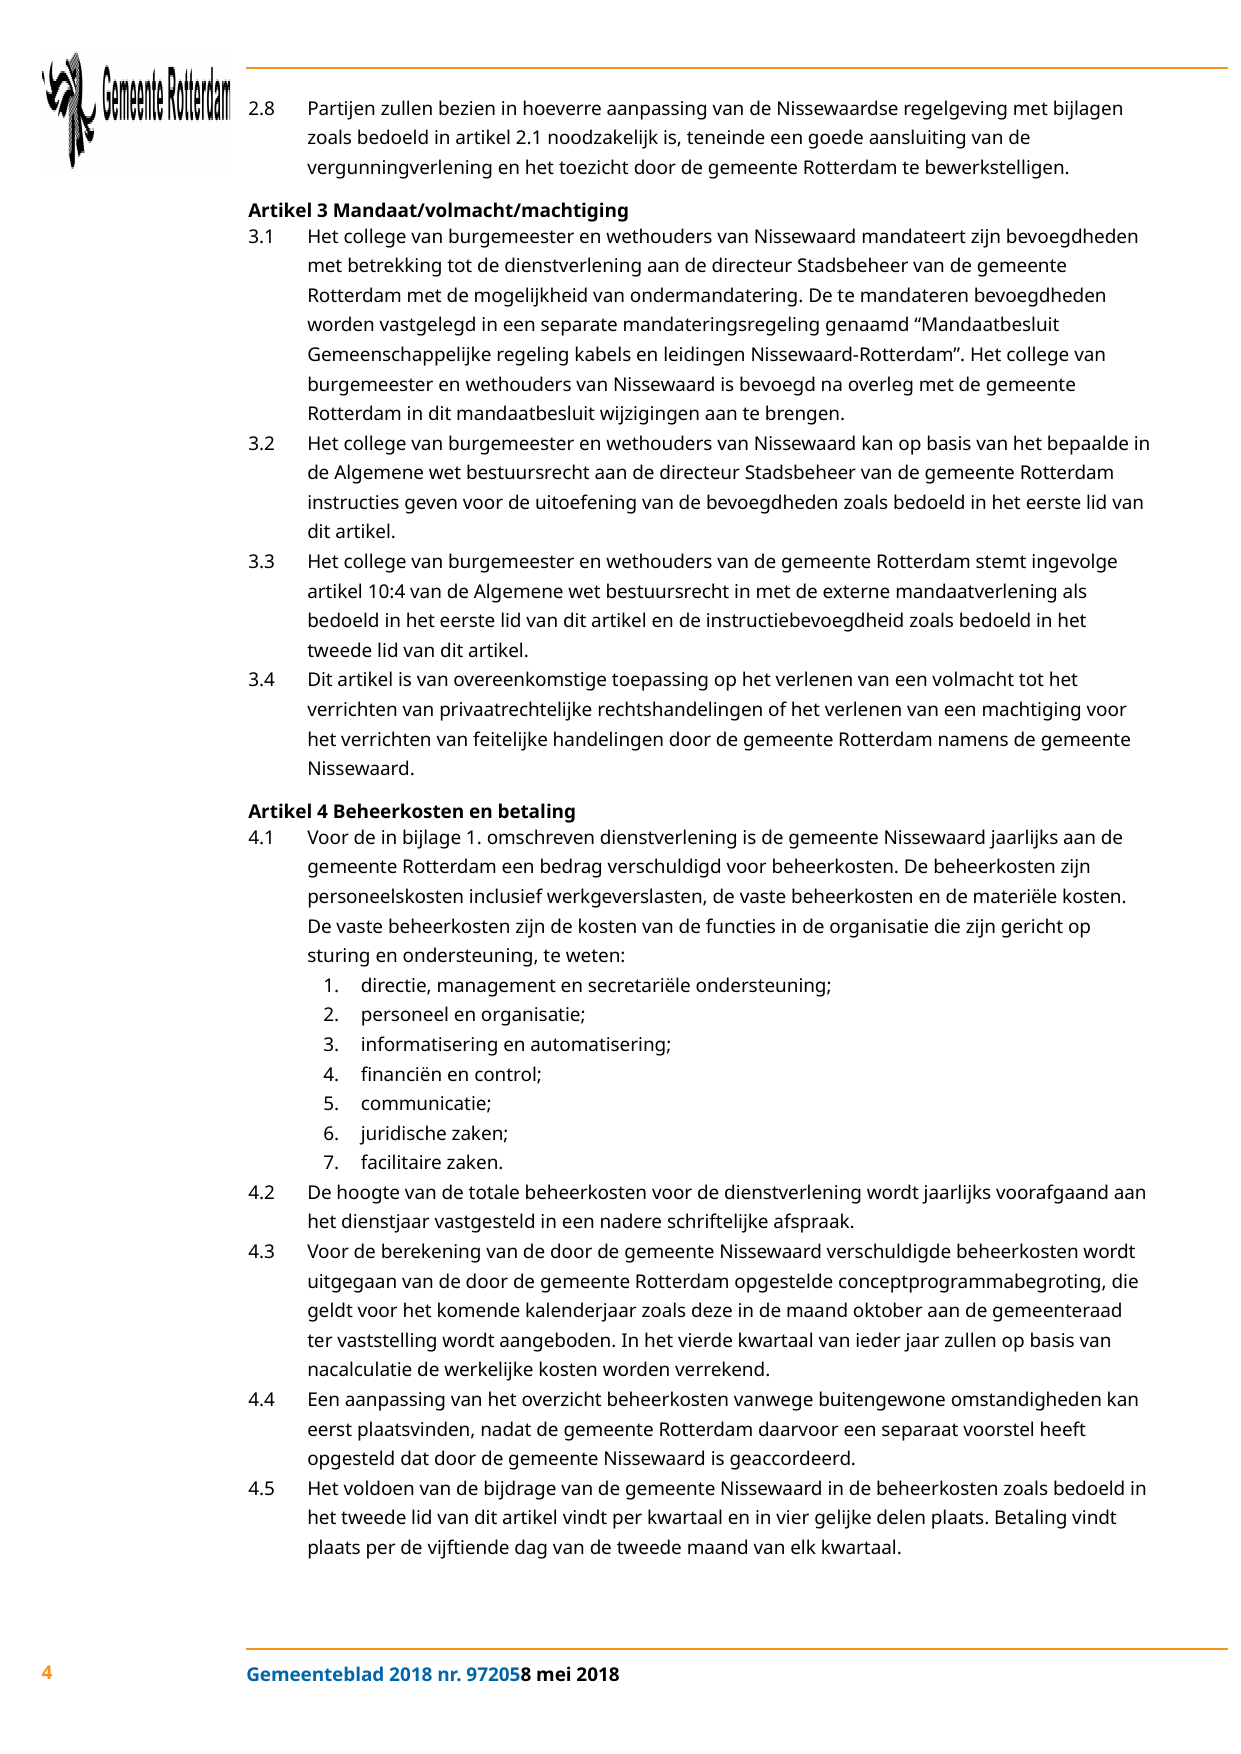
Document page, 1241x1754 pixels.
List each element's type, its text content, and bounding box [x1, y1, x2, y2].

list Een aanpassing van het overzicht beheerkosten vanwege buitengewone omstandigheden kan eerst plaatsvinden, nadat de gemeente Rotterdam daarvoor een separaat voorstel heeft opgesteld dat door de gemeente Nissewaard is geaccordeerd. [248, 1386, 1152, 1471]
list financiën en control; [323, 1061, 1152, 1087]
list informatisering en automatisering; [323, 1031, 1152, 1057]
list Dit artikel is van overeenkomstige toepassing op het verlenen van een volmacht tot het verrichten van privaatrechtelijke rechtshandelingen of het verlenen van een machtiging voor het verrichten van feitelijke handelingen door de gemeente Rotterdam namens de gemeente Nissewaard. [248, 667, 1152, 781]
list Het college van burgemeester en wethouders van Nissewaard mandateert zijn bevoegdheden met betrekking tot de dienstverlening aan de directeur Stadsbeheer van de gemeente Rotterdam met de mogelijkheid van ondermandatering. De te mandateren bevoegdheden worden vastgelegd in een separate mandateringsregeling genaamd “Mandaatbesluit Gemeenschappelijke regeling kabels en leidingen Nissewaard-Rotterdam”. Het college van burgemeester en wethouders van Nissewaard is bevoegd na overleg met de gemeente Rotterdam in dit mandaatbesluit wijzigingen aan te brengen. [248, 223, 1152, 426]
list facilitaire zaken. [323, 1149, 1152, 1175]
picture [41, 47, 231, 172]
list directie, management en secretariële ondersteuning; [323, 972, 1152, 998]
list De hoogte van de totale beheerkosten voor de dienstverlening wordt jaarlijks voorafgaand aan het dienstjaar vastgesteld in een nadere schriftelijke afspraak. [248, 1179, 1152, 1234]
list Het voldoen van de bijdrage van de gemeente Nissewaard in de beheerkosten zoals bedoeld in het tweede lid van dit artikel vindt per kwartaal en in vier gelijke delen plaats. Betaling vindt plaats per de vijftiende dag van de tweede maand van elk kwartaal. [248, 1475, 1152, 1560]
list personeel en organisatie; [323, 1002, 1152, 1027]
list Het college van burgemeester en wethouders van de gemeente Rotterdam stemt ingevolge artikel 10:4 van de Algemene wet bestuursrecht in met de externe mandaatverlening als bedoeld in het eerste lid van dit artikel en de instructiebevoegdheid zoals bedoeld in het tweede lid van dit artikel. [248, 548, 1152, 663]
list Het college van burgemeester en wethouders van Nissewaard kan op basis van het bepaalde in de Algemene wet bestuursrecht aan de directeur Stadsbeheer van de gemeente Rotterdam instructies geven voor de uitoefening van de bevoegdheden zoals bedoeld in het eerste lid van dit artikel. [248, 430, 1152, 544]
list Partijen zullen bezien in hoeverre aanpassing van de Nissewaardse regelgeving met bijlagen zoals bedoeld in artikel 2.1 noodzakelijk is, teneinde een goede aansluiting van de vergunningverlening en het toezicht door de gemeente Rotterdam te bewerkstelligen. [248, 95, 1152, 180]
list juridische zaken; [323, 1120, 1152, 1146]
list Voor de berekening van de door de gemeente Nissewaard verschuldigde beheerkosten wordt uitgegaan van de door de gemeente Rotterdam opgestelde conceptprogrammabegroting, die geldt voor het komende kalenderjaar zoals deze in de maand oktober aan de gemeenteraad ter vaststelling wordt aangeboden. In het vierde kwartaal van ieder jaar zullen op basis van nacalculatie de werkelijke kosten worden verrekend. [248, 1238, 1152, 1382]
list communicatie; [323, 1090, 1152, 1116]
text Artikel 3 Mandaat/volmacht/machtiging [248, 197, 1152, 223]
list Voor de in bijlage 1. omschreven dienstverlening is de gemeente Nissewaard jaarlijks aan de gemeente Rotterdam een bedrag verschuldigd voor beheerkosten. De beheerkosten zijn personeelskosten inclusief werkgeverslasten, de vaste beheerkosten en de materiële kosten. De vaste beheerkosten zijn de kosten van de functies in de organisatie die zijn gericht op sturing en ondersteuning, te weten: [248, 824, 1152, 968]
text Artikel 4 Beheerkosten en betaling [248, 798, 1152, 824]
